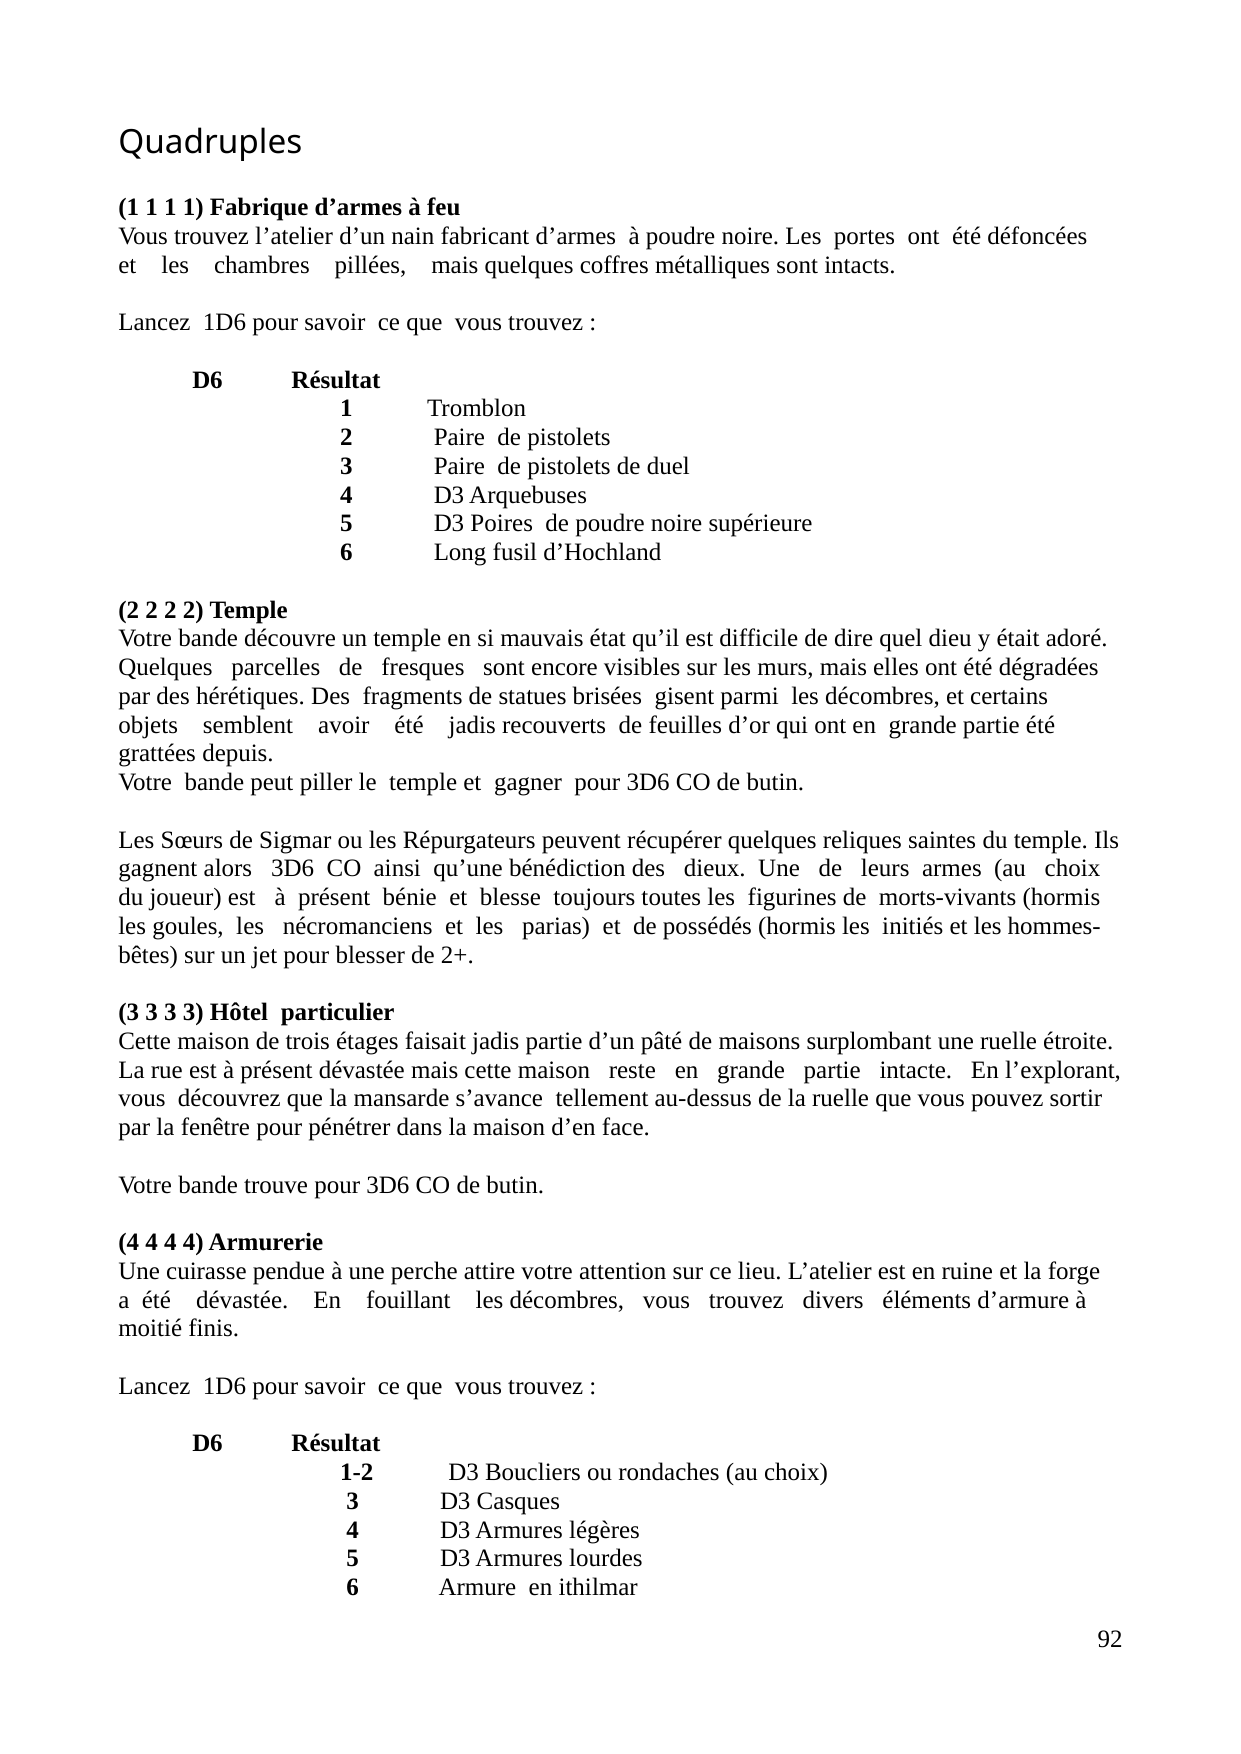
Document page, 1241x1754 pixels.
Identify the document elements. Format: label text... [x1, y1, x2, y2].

text Vous trouvez l’atelier d’un nain fabricant d’armes à poudre noire. Les portes ont été défoncées et les chambres pillées, mais quelques coffres métalliques sont intacts. [118, 221, 1122, 278]
text (3 3 3 3) Hôtel particulier [118, 997, 1122, 1026]
text 5 D3 Poires de poudre noire supérieure [118, 508, 1122, 537]
text Une cuirasse pendue à une perche attire votre attention sur ce lieu. L’atelier est en ruine et la forge a été dévastée. En fouillant les décombres, vous trouvez divers éléments d’armure à moitié finis. [118, 1256, 1122, 1342]
text (2 2 2 2) Temple [118, 595, 1122, 623]
text Votre bande découvre un temple en si mauvais état qu’il est difficile de dire quel dieu y était adoré. Quelques parcelles de fresques sont encore visibles sur les murs, mais elles ont été dégradées par des hérétiques. Des fragments de statues brisées gisent parmi les décombres, et certains objets semblent avoir été jadis recouverts de feuilles d’or qui ont en grande partie été grattées depuis. [118, 623, 1122, 767]
text 5 D3 Armures lourdes [118, 1543, 1122, 1572]
text 4 D3 Armures légères [118, 1515, 1122, 1543]
text 1-2 D3 Boucliers ou rondaches (au choix) [118, 1457, 1122, 1486]
text Les Sœurs de Sigmar ou les Répurgateurs peuvent récupérer quelques reliques saintes du temple. Ils gagnent alors 3D6 CO ainsi qu’une bénédiction des dieux. Une de leurs armes (au choix du joueur) est à présent bénie et blesse toujours toutes les figurines de morts-vivants (hormis les goules, les nécromanciens et les parias) et de possédés (hormis les initiés et les hommes-bêtes) sur un jet pour blesser de 2+. [118, 825, 1122, 968]
text Votre bande peut piller le temple et gagner pour 3D6 CO de butin. [118, 767, 1122, 796]
text Quadruples [118, 118, 1122, 163]
text 1 Tromblon [118, 393, 1122, 422]
text 6 Armure en ithilmar [118, 1572, 1122, 1601]
text 3 Paire de pistolets de duel [118, 451, 1122, 480]
text 4 D3 Arquebuses [118, 480, 1122, 508]
text 2 Paire de pistolets [118, 422, 1122, 451]
text Cette maison de trois étages faisait jadis partie d’un pâté de maisons surplombant une ruelle étroite. La rue est à présent dévastée mais cette maison reste en grande partie intacte. En l’explorant, vous découvrez que la mansarde s’avance tellement au-dessus de la ruelle que vous pouvez sortir par la fenêtre pour pénétrer dans la maison d’en face. [118, 1026, 1122, 1141]
text (1 1 1 1) Fabrique d’armes à feu [118, 192, 1122, 221]
text Lancez 1D6 pour savoir ce que vous trouvez : [118, 1371, 1122, 1400]
text Votre bande trouve pour 3D6 CO de butin. [118, 1170, 1122, 1198]
text D6 Résultat [118, 365, 1122, 393]
text Lancez 1D6 pour savoir ce que vous trouvez : [118, 307, 1122, 336]
text 3 D3 Casques [118, 1486, 1122, 1515]
text D6 Résultat [118, 1428, 1122, 1457]
text (4 4 4 4) Armurerie [118, 1227, 1122, 1256]
text 6 Long fusil d’Hochland [118, 537, 1122, 566]
